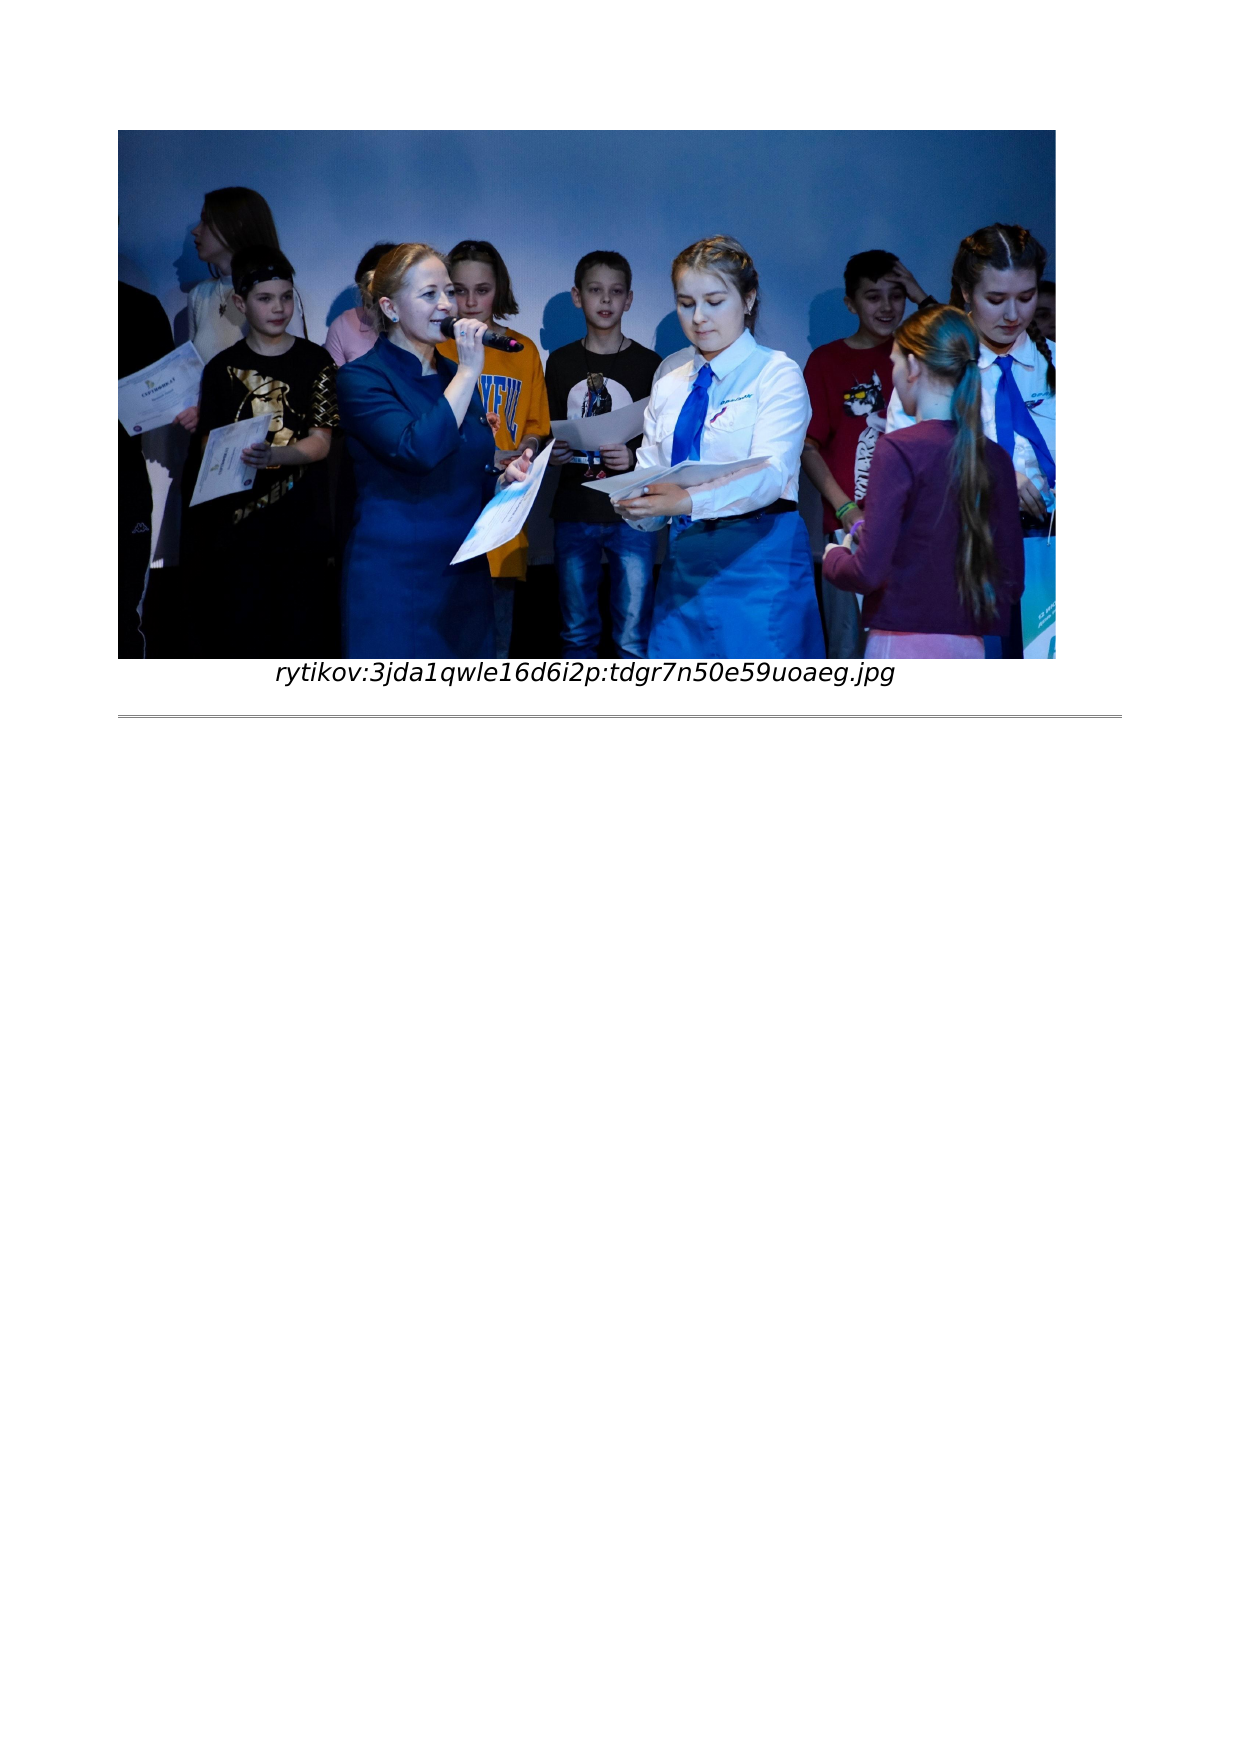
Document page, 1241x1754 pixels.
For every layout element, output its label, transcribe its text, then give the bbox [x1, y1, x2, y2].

picture [1046, 602, 1056, 612]
text rytikov:3jda1qwle16d6i2p:tdgr7n50e59uoaeg.jpg [118, 659, 1056, 688]
picture [118, 130, 1056, 659]
picture [1039, 618, 1047, 627]
